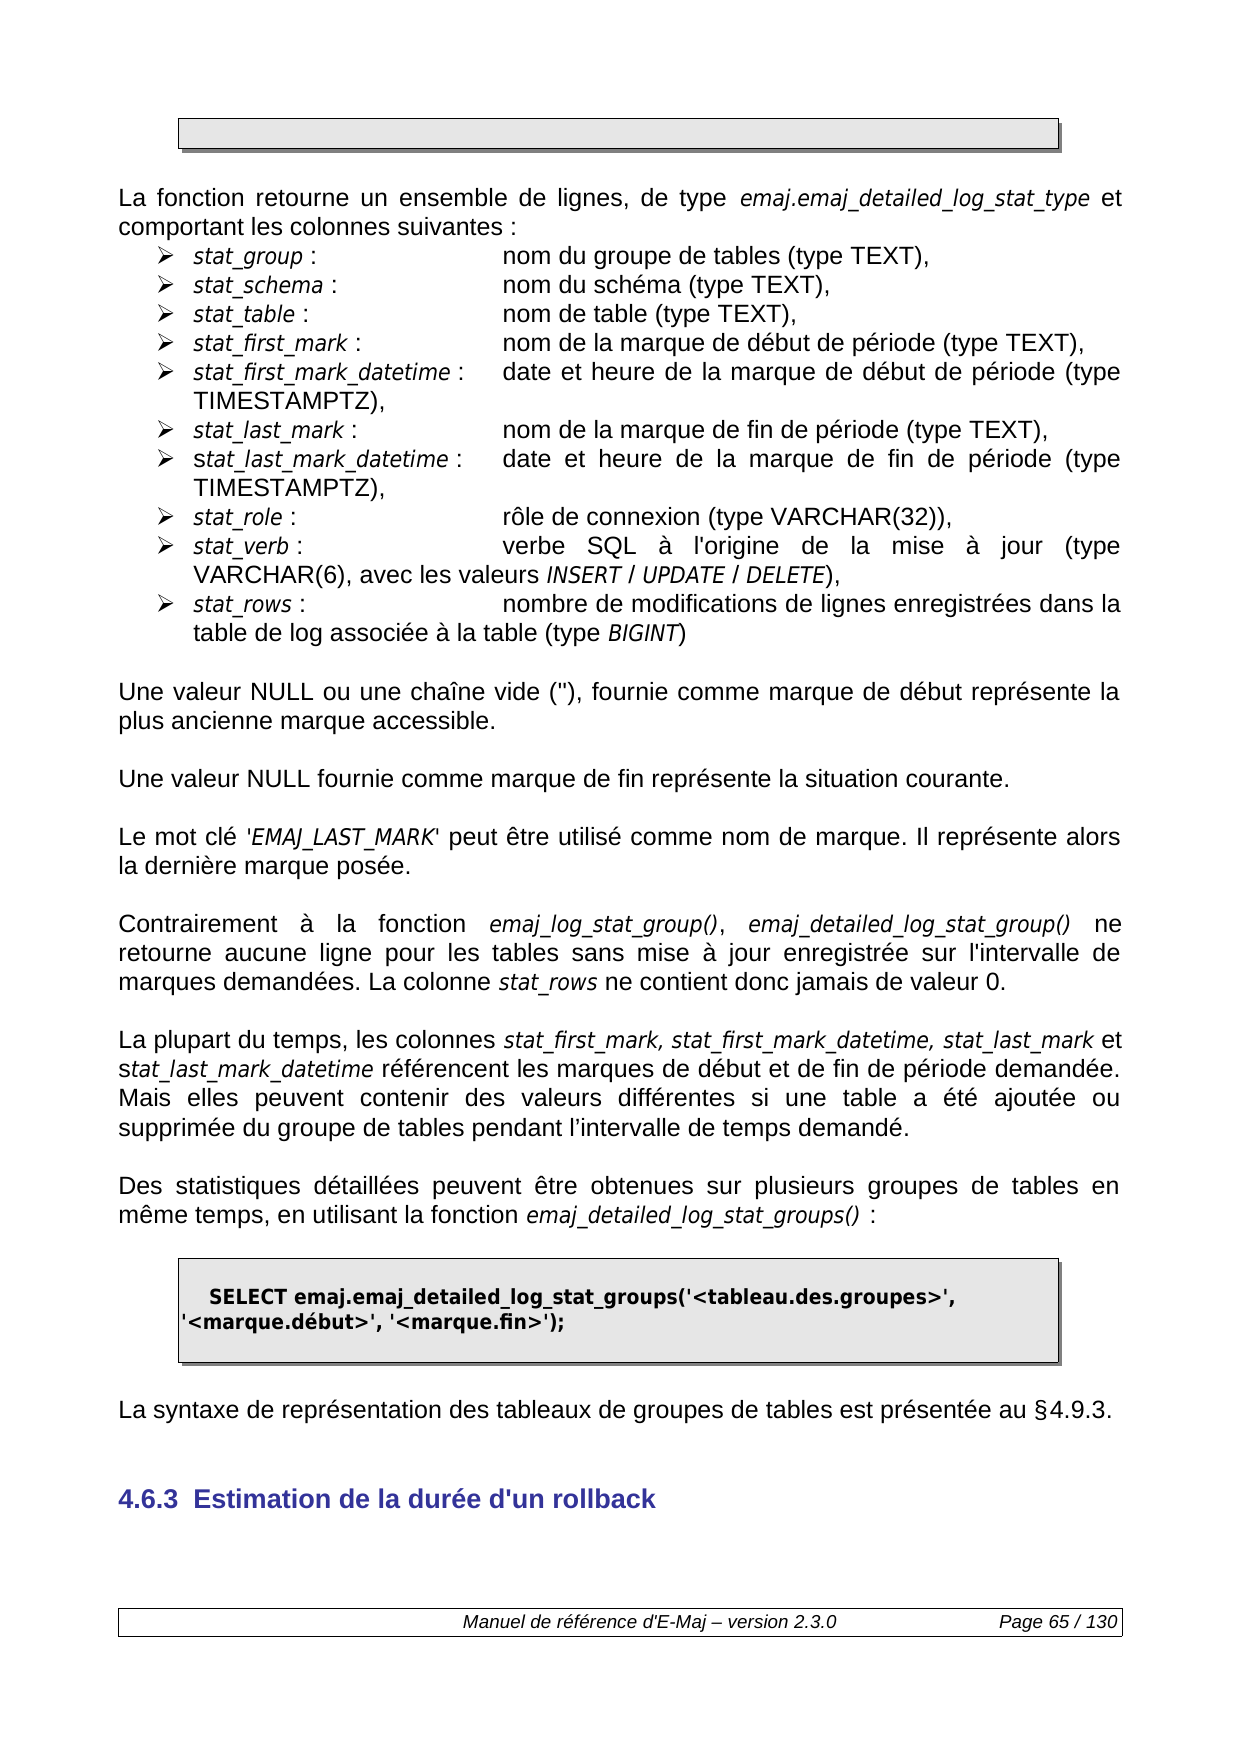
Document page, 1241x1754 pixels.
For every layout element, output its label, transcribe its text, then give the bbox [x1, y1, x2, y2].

list stat_group : nom du groupe de tables (type TEXT), [156, 241, 1122, 269]
list stat_last_mark_datetime : date et heure de la marque de fin de période (type TIMESTAMPTZ), [156, 444, 1122, 502]
list stat_role : rôle de connexion (type VARCHAR(32)), [156, 502, 1122, 531]
text Une valeur NULL ou une chaîne vide (''), fournie comme marque de début représente la plus ancienne marque accessible. [118, 647, 1122, 734]
text Une valeur NULL fournie comme marque de fin représente la situation courante. [118, 764, 1122, 793]
text La syntaxe de représentation des tableaux de groupes de tables est présentée au §4.9.3. [118, 1395, 1122, 1424]
text Le mot clé 'EMAJ_LAST_MARK' peut être utilisé comme nom de marque. Il représente alors la dernière marque posée. [118, 822, 1122, 880]
list stat_last_mark : nom de la marque de fin de période (type TEXT), [156, 415, 1122, 444]
text La plupart du temps, les colonnes stat_first_mark, stat_first_mark_datetime, stat_last_mark et stat_last_mark_datetime référencent les marques de début et de fin de période demandée. Mais elles peuvent contenir des valeurs différentes si une table a été ajoutée ou supprimée du groupe de tables pendant l’intervalle de temps demandé. [118, 1025, 1122, 1141]
text SELECT emaj.emaj_detailed_log_stat_groups('<tableau.des.groupes>', '<marque.début>', '<marque.fin>'); [179, 1282, 1058, 1331]
list stat_first_mark : nom de la marque de début de période (type TEXT), [156, 328, 1122, 357]
list stat_rows : nombre de modifications de lignes enregistrées dans la table de log associée à la table (type BIGINT) [156, 589, 1122, 647]
text La fonction retourne un ensemble de lignes, de type emaj.emaj_detailed_log_stat_type et comportant les colonnes suivantes : [118, 182, 1122, 241]
list stat_verb : verbe SQL à l'origine de la mise à jour (type VARCHAR(6), avec les valeurs INSERT / UPDATE / DELETE), [156, 531, 1122, 589]
list stat_first_mark_datetime : date et heure de la marque de début de période (type TIMESTAMPTZ), [156, 357, 1122, 415]
text Des statistiques détaillées peuvent être obtenues sur plusieurs groupes de tables en même temps, en utilisant la fonction emaj_detailed_log_stat_groups() : [118, 1171, 1122, 1229]
list stat_table : nom de table (type TEXT), [156, 299, 1122, 328]
subtitle Estimation de la durée d'un rollback [118, 1483, 1122, 1514]
list stat_schema : nom du schéma (type TEXT), [156, 269, 1122, 299]
text Contrairement à la fonction emaj_log_stat_group(), emaj_detailed_log_stat_group() ne retourne aucune ligne pour les tables sans mise à jour enregistrée sur l'intervalle de marques demandées. La colonne stat_rows ne contient donc jamais de valeur 0. [118, 909, 1122, 996]
